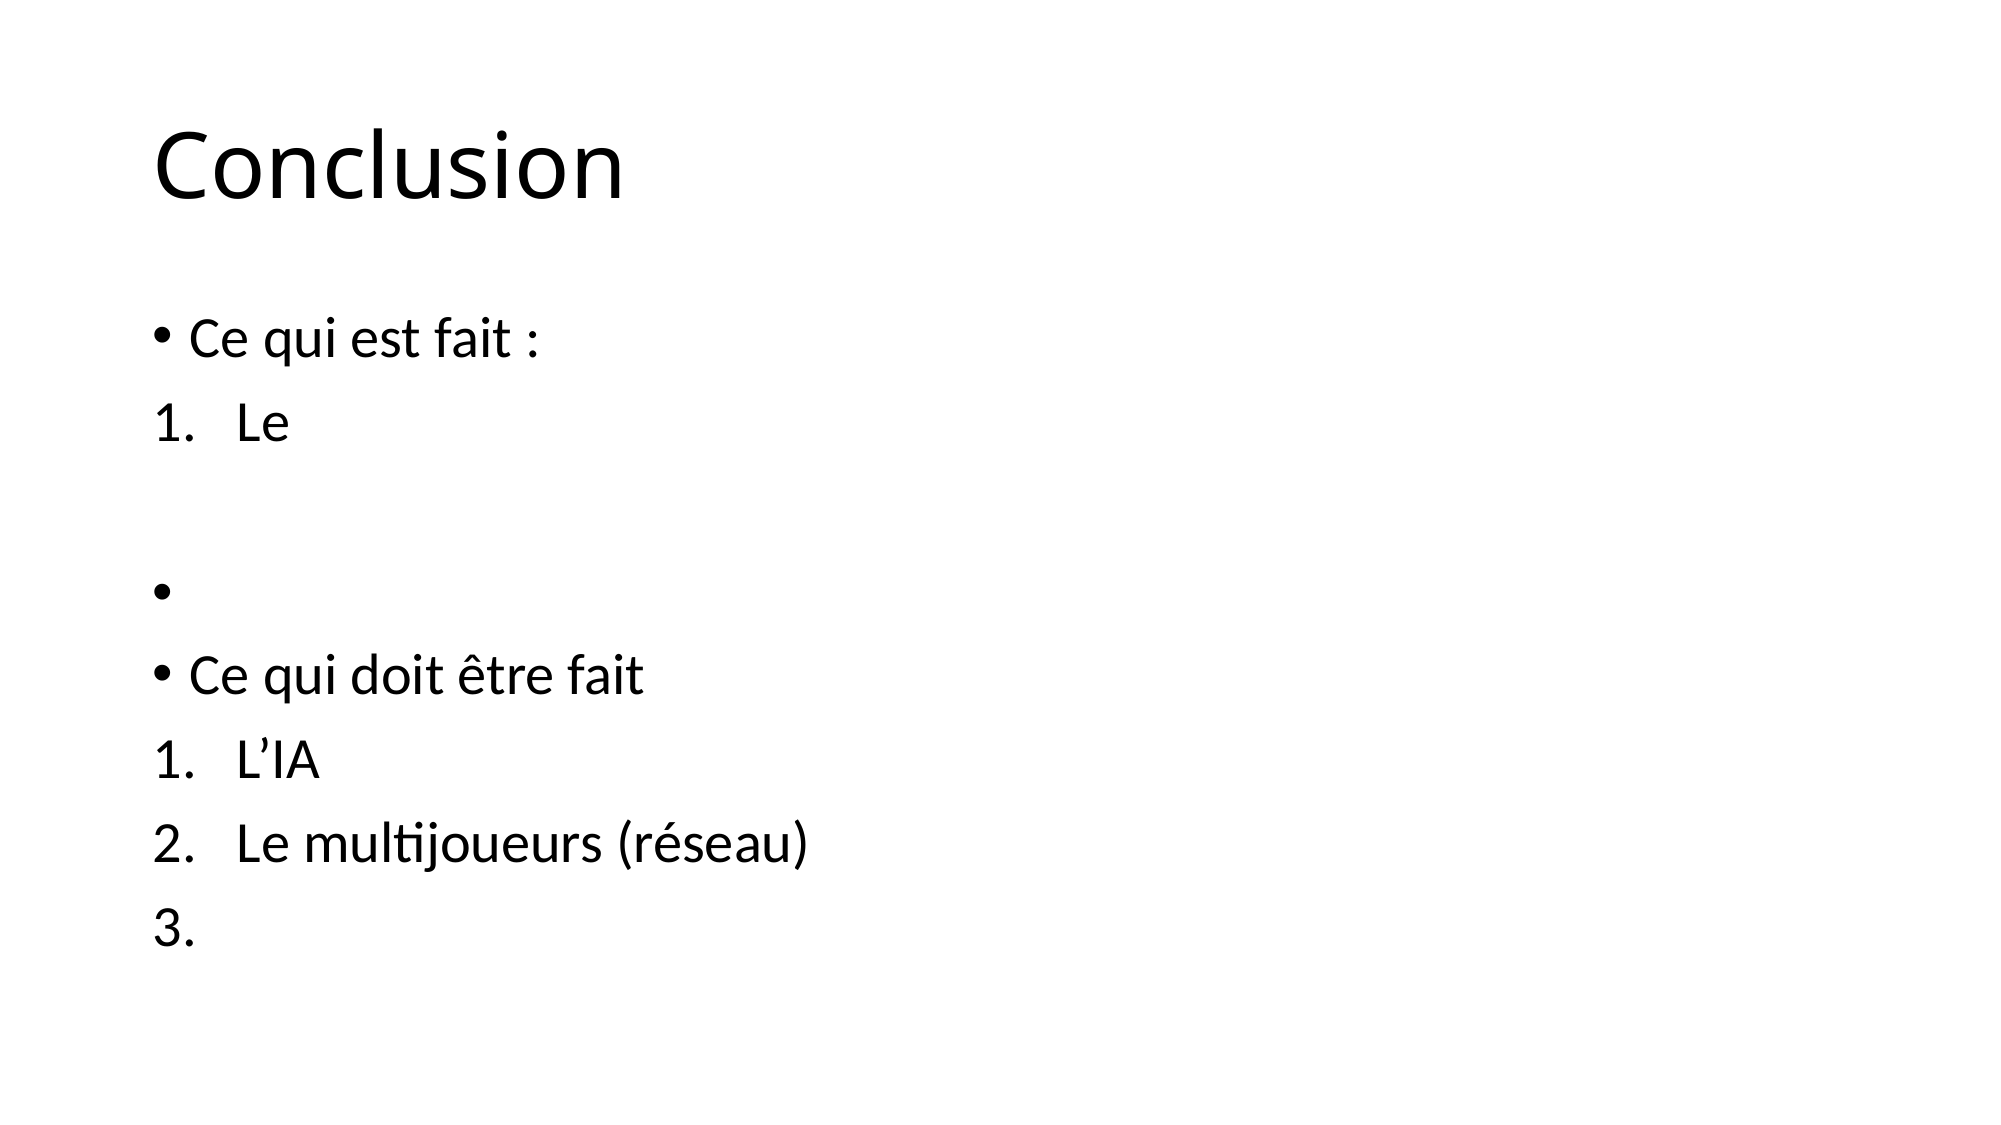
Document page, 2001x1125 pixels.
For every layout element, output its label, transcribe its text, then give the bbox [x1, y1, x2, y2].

title Conclusion [137, 59, 1863, 278]
list Ce qui est fait : Le Ce qui doit être fait L’IA Le multijoueurs (réseau) [137, 299, 1863, 1014]
